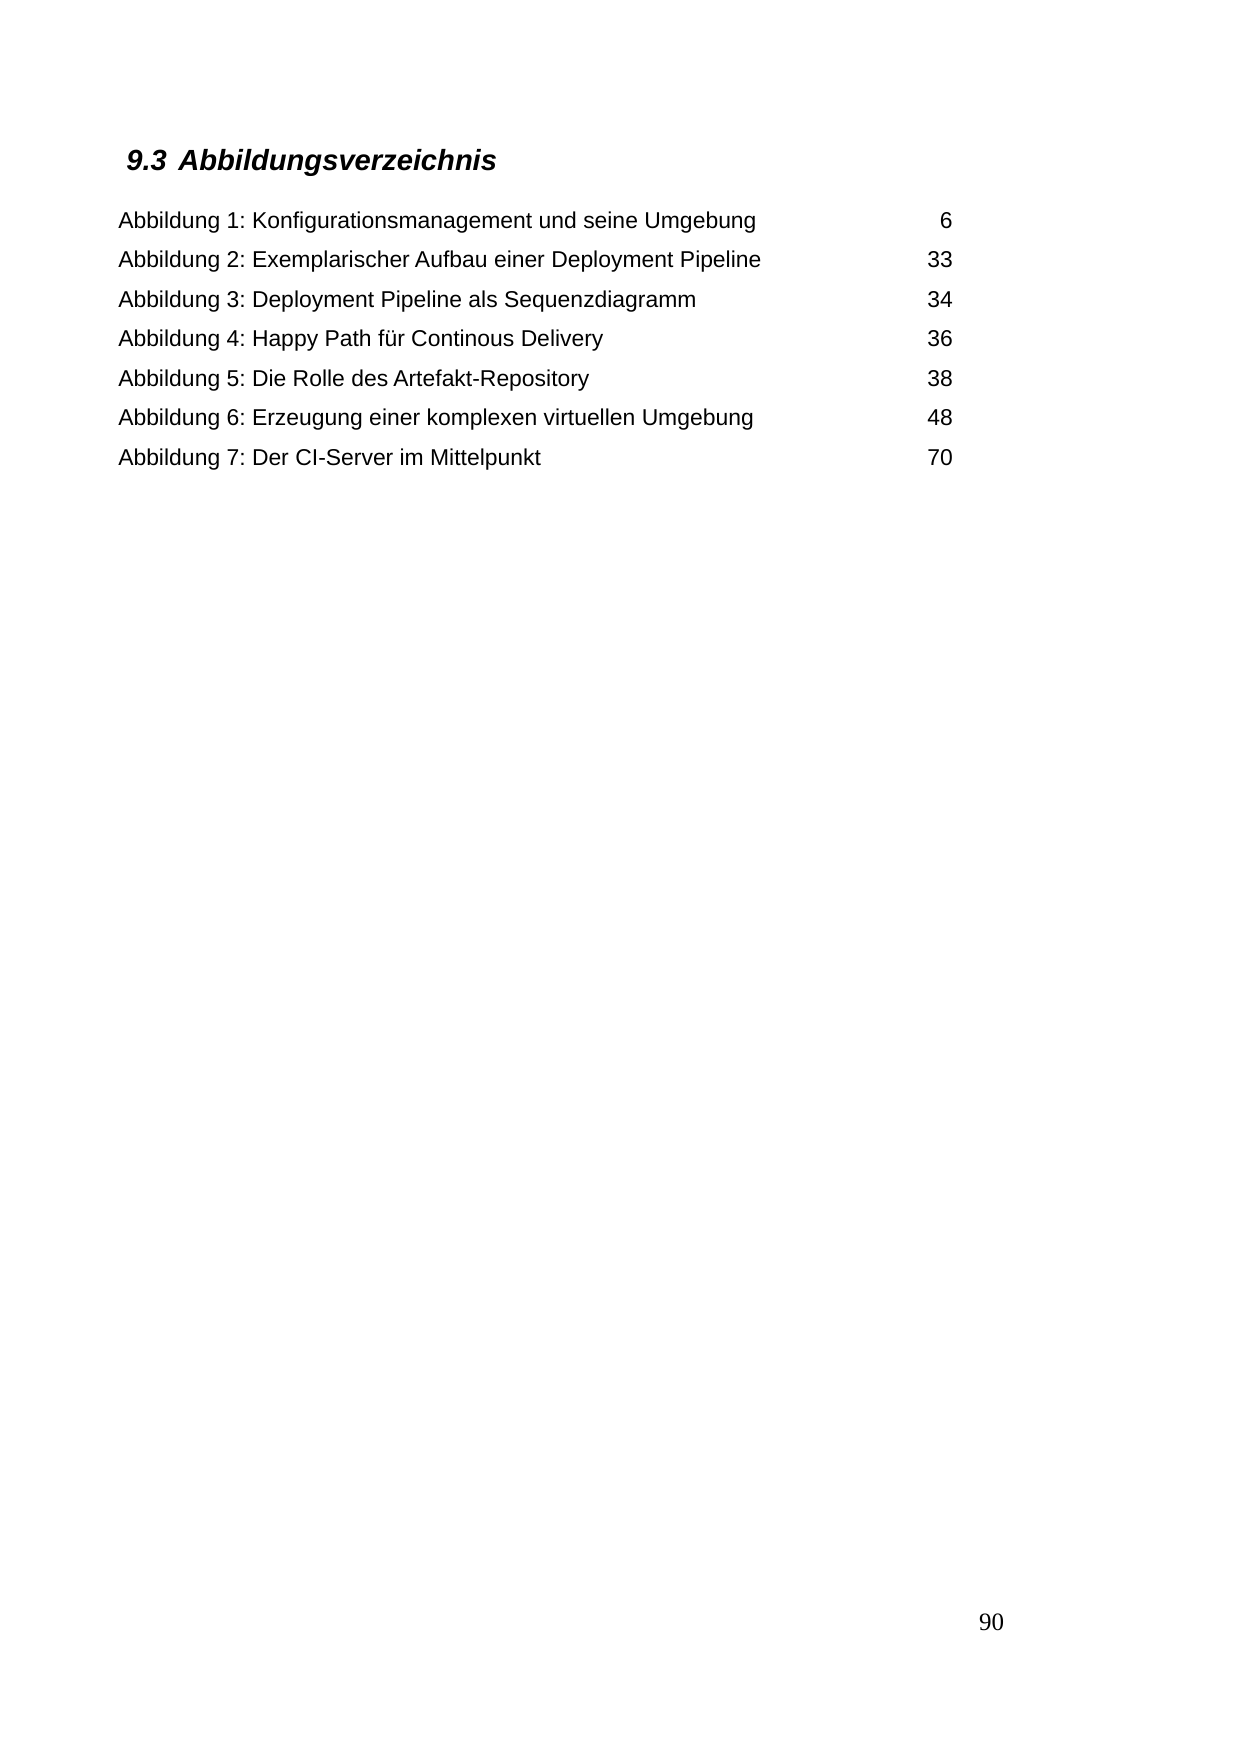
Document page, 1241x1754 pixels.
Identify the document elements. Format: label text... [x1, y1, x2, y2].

text Abbildung 1: Konfigurationsmanagement und seine Umgebung 6 Abbildung 2: Exemplarischer Aufbau einer Deployment Pipeline 33 Abbildung 3: Deployment Pipeline als Sequenzdiagramm 34 Abbildung 4: Happy Path für Continous Delivery 36 Abbildung 5: Die Rolle des Artefakt-Repository 38 Abbildung 6: Erzeugung einer komplexen virtuellen Umgebung 48 Abbildung 7: Der CI-Server im Mittelpunkt 70 [118, 207, 1004, 470]
subtitle Abbildungsverzeichnis [118, 143, 1004, 177]
